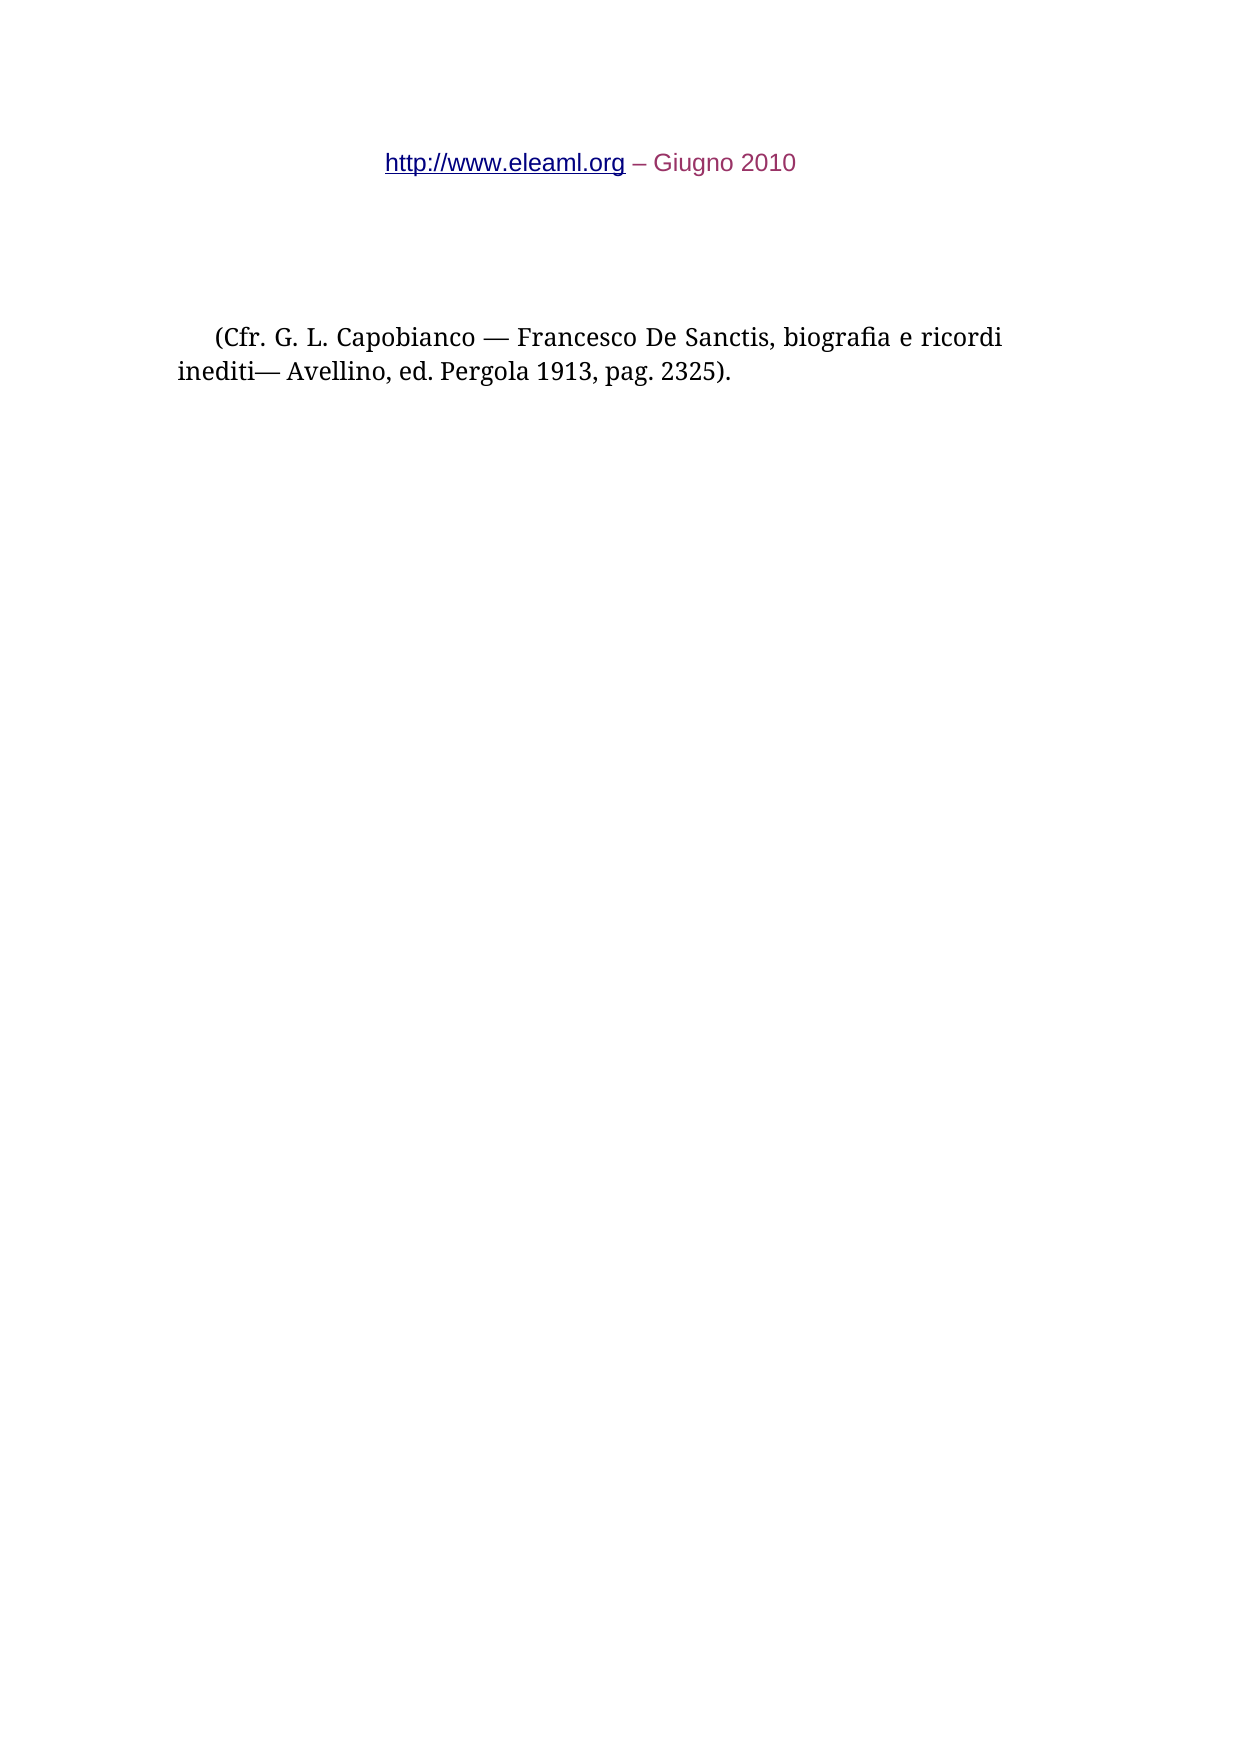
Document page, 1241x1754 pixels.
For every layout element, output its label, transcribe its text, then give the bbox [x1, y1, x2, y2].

text (Cfr. G. L. Capobianco — Francesco De Sanctis, biografia e ricordi inediti— Avellino, ed. Pergola 1913, pag. 2325). [177, 319, 1004, 387]
